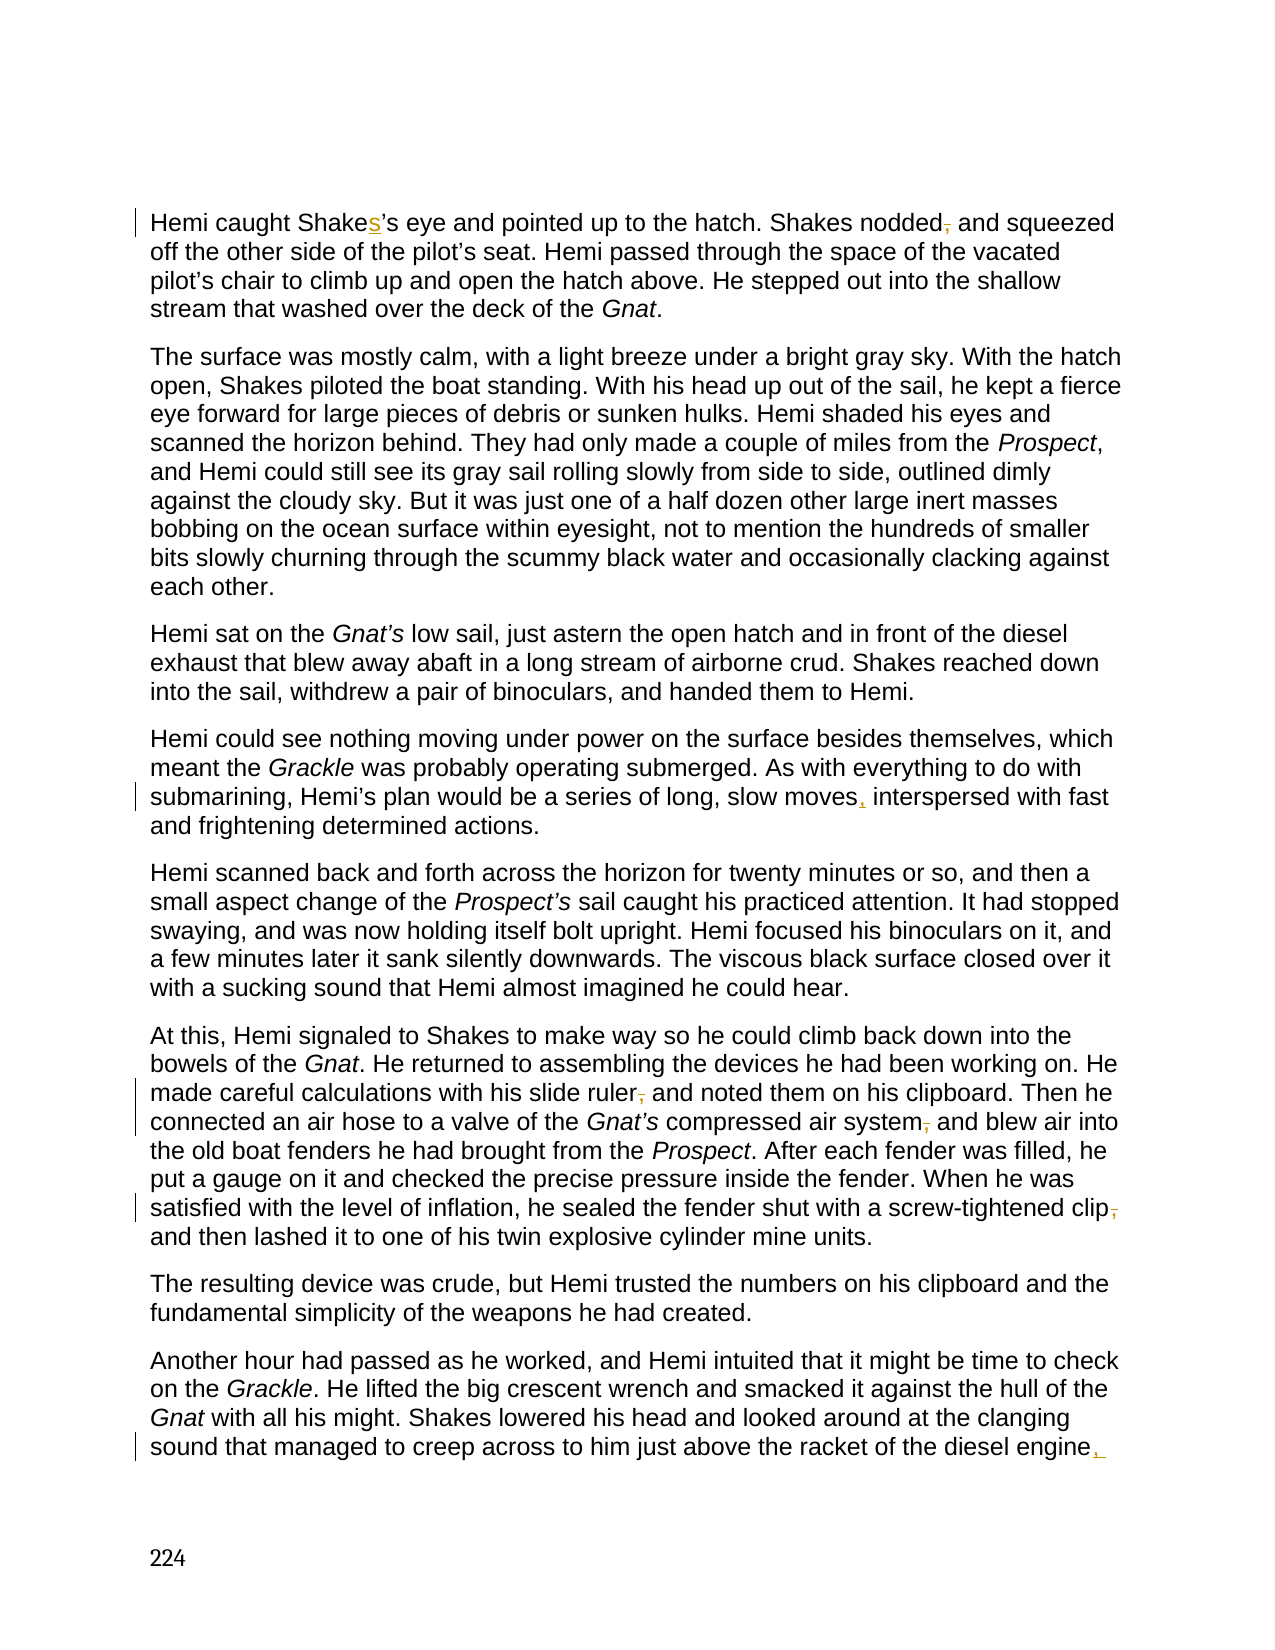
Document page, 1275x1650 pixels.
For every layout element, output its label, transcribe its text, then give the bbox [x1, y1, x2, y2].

text Hemi caught Shakes’s eye and pointed up to the hatch. Shakes nodded and squeezed off the other side of the pilot’s seat. Hemi passed through the space of the vacated pilot’s chair to climb up and open the hatch above. He stepped out into the shallow stream that washed over the deck of the Gnat. [150, 208, 1125, 323]
text Another hour had passed as he worked, and Hemi intuited that it might be time to check on the Grackle. He lifted the big crescent wrench and smacked it against the hull of the Gnat with all his might. Shakes lowered his head and looked around at the clanging sound that managed to creep across to him just above the racket of the diesel engine, [150, 1346, 1125, 1461]
text Hemi sat on the Gnat’s low sail, just astern the open hatch and in front of the diesel exhaust that blew away abaft in a long stream of airborne crud. Shakes reached down into the sail, withdrew a pair of binoculars, and handed them to Hemi. [150, 619, 1125, 706]
text Hemi scanned back and forth across the horizon for twenty minutes or so, and then a small aspect change of the Prospect’s sail caught his practiced attention. It had stopped swaying, and was now holding itself bolt upright. Hemi focused his binoculars on it, and a few minutes later it sank silently downwards. The viscous black surface closed over it with a sucking sound that Hemi almost imagined he could hear. [150, 858, 1125, 1002]
text The surface was mostly calm, with a light breeze under a bright gray sky. With the hatch open, Shakes piloted the boat standing. With his head up out of the sail, he kept a fierce eye forward for large pieces of debris or sunken hulks. Hemi shaded his eyes and scanned the horizon behind. They had only made a couple of miles from the Prospect, and Hemi could still see its gray sail rolling slowly from side to side, outlined dimly against the cloudy sky. But it was just one of a half dozen other large inert masses bobbing on the ocean surface within eyesight, not to mention the hundreds of smaller bits slowly churning through the scummy black water and occasionally clacking against each other. [150, 342, 1125, 601]
text At this, Hemi signaled to Shakes to make way so he could climb back down into the bowels of the Gnat. He returned to assembling the devices he had been working on. He made careful calculations with his slide ruler and noted them on his clipboard. Then he connected an air hose to a valve of the Gnat’s compressed air system and blew air into the old boat fenders he had brought from the Prospect. After each fender was filled, he put a gauge on it and checked the precise pressure inside the fender. When he was satisfied with the level of inflation, he sealed the fender shut with a screw-tightened clip and then lashed it to one of his twin explosive cylinder mine units. [150, 1021, 1125, 1251]
text Hemi could see nothing moving under power on the surface besides themselves, which meant the Grackle was probably operating submerged. As with everything to do with submarining, Hemi’s plan would be a series of long, slow moves, interspersed with fast and frightening determined actions. [150, 724, 1125, 839]
text The resulting device was crude, but Hemi trusted the numbers on his clipboard and the fundamental simplicity of the weapons he had created. [150, 1269, 1125, 1327]
